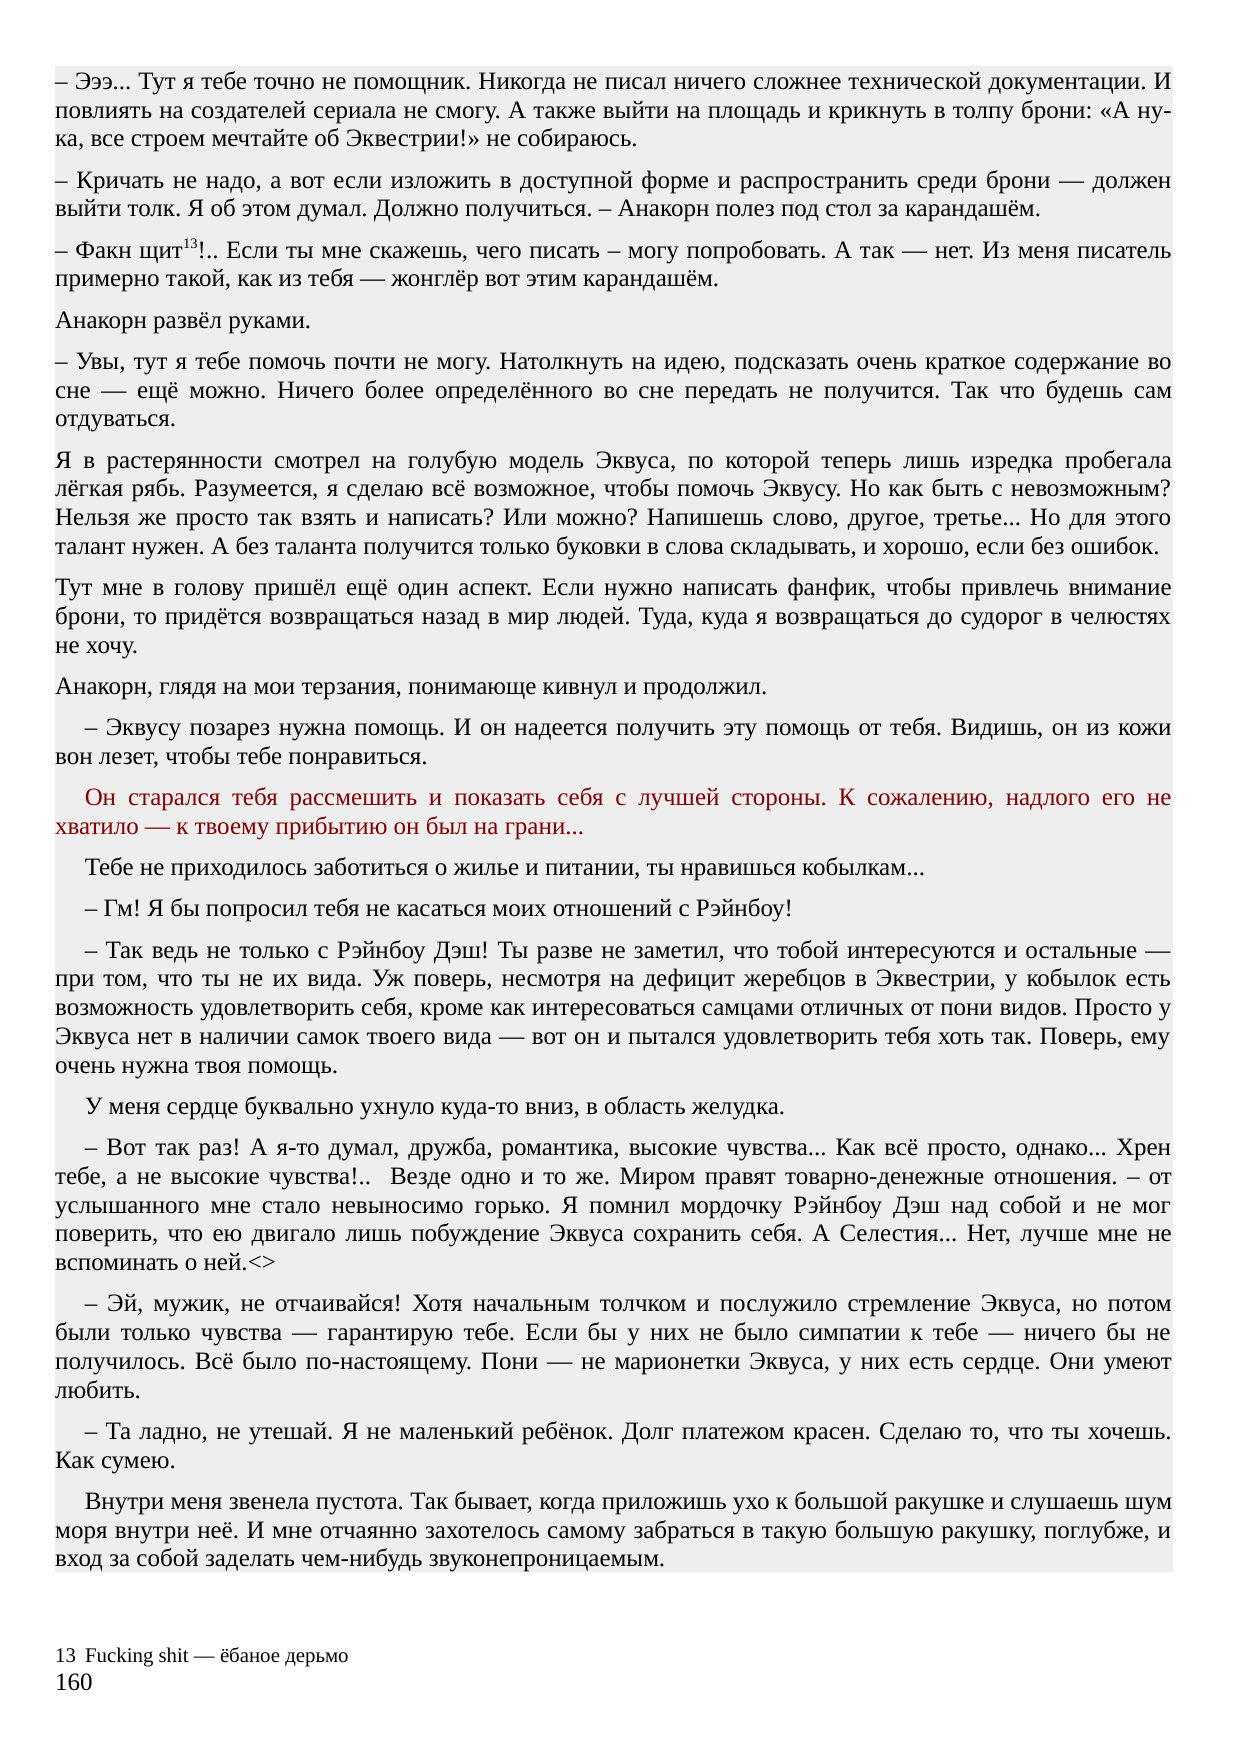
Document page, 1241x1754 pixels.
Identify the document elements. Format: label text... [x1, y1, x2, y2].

text Я в растерянности смотрел на голубую модель Эквуса, по которой теперь лишь изредка пробегала лёгкая рябь. Разумеется, я сделаю всё возможное, чтобы помочь Эквусу. Но как быть с невозможным? Нельзя же просто так взять и написать? Или можно? Напишешь слово, другое, третье... Но для этого талант нужен. А без таланта получится только буковки в слова складывать, и хорошо, если без ошибок. [55, 445, 1173, 560]
text У меня сердце буквально ухнуло куда-то вниз, в область желудка. [55, 1091, 1173, 1120]
text – Эквусу позарез нужна помощь. И он надеется получить эту помощь от тебя. Видишь, он из кожи вон лезет, чтобы тебе понравиться. [55, 712, 1173, 770]
text – Вот так раз! А я-то думал, дружба, романтика, высокие чувства... Как всё просто, однако... Хрен тебе, а не высокие чувства!.. Везде одно и то же. Миром правят товарно-денежные отношения. – от услышанного мне стало невыносимо горько. Я помнил мордочку Рэйнбоу Дэш над собой и не мог поверить, что ею двигало лишь побуждение Эквуса сохранить себя. А Селестия... Нет, лучше мне не вспоминать о ней.<> [55, 1132, 1173, 1276]
text – Факн щит!.. Если ты мне скажешь, чего писать – могу попробовать. А так — нет. Из меня писатель примерно такой, как из тебя — жонглёр вот этим карандашём. [55, 235, 1173, 292]
text – Эй, мужик, не отчаивайся! Хотя начальным толчком и послужило стремление Эквуса, но потом были только чувства — гарантирую тебе. Если бы у них не было симпатии к тебе — ничего бы не получилось. Всё было по-настоящему. Пони — не марионетки Эквуса, у них есть сердце. Они умеют любить. [55, 1288, 1173, 1403]
text Анакорн, глядя на мои терзания, понимающе кивнул и продолжил. [55, 671, 1173, 700]
text Внутри меня звенела пустота. Так бывает, когда приложишь ухо к большой ракушке и слушаешь шум моря внутри неё. И мне отчаянно захотелось самому забраться в такую большую ракушку, поглубже, и вход за собой заделать чем-нибудь звуконепроницаемым. [55, 1486, 1173, 1572]
text – Увы, тут я тебе помочь почти не могу. Натолкнуть на идею, подсказать очень краткое содержание во сне — ещё можно. Ничего более определённого во сне передать не получится. Так что будешь сам отдуваться. [55, 346, 1173, 432]
text – Эээ... Тут я тебе точно не помощник. Никогда не писал ничего сложнее технической документации. И повлиять на создателей сериала не смогу. А также выйти на площадь и крикнуть в толпу брони: «А ну-ка, все строем мечтайте об Эквестрии!» не собираюсь. [55, 66, 1173, 152]
text Fucking shit — ёбаное дерьмо [55, 1642, 1173, 1667]
text Он старался тебя рассмешить и показать себя с лучшей стороны. К сожалению, надлого его не хватило — к твоему прибытию он был на грани... [55, 782, 1173, 840]
text – Так ведь не только с Рэйнбоу Дэш! Ты разве не заметил, что тобой интересуются и остальные — при том, что ты не их вида. Уж поверь, несмотря на дефицит жеребцов в Эквестрии, у кобылок есть возможность удовлетворить себя, кроме как интересоваться самцами отличных от пони видов. Просто у Эквуса нет в наличии самок твоего вида — вот он и пытался удовлетворить тебя хоть так. Поверь, ему очень нужна твоя помощь. [55, 935, 1173, 1078]
text – Кричать не надо, а вот если изложить в доступной форме и распространить среди брони — должен выйти толк. Я об этом думал. Должно получиться. – Анакорн полез под стол за карандашём. [55, 165, 1173, 222]
text Тут мне в голову пришёл ещё один аспект. Если нужно написать фанфик, чтобы привлечь внимание брони, то придётся возвращаться назад в мир людей. Туда, куда я возвращаться до судорог в челюстях не хочу. [55, 572, 1173, 658]
text – Гм! Я бы попросил тебя не касаться моих отношений с Рэйнбоу! [55, 893, 1173, 922]
text Тебе не приходилось заботиться о жилье и питании, ты нравишься кобылкам... [55, 852, 1173, 881]
text – Та ладно, не утешай. Я не маленький ребёнок. Долг платежом красен. Сделаю то, что ты хочешь. Как сумею. [55, 1416, 1173, 1473]
text Анакорн развёл руками. [55, 305, 1173, 333]
